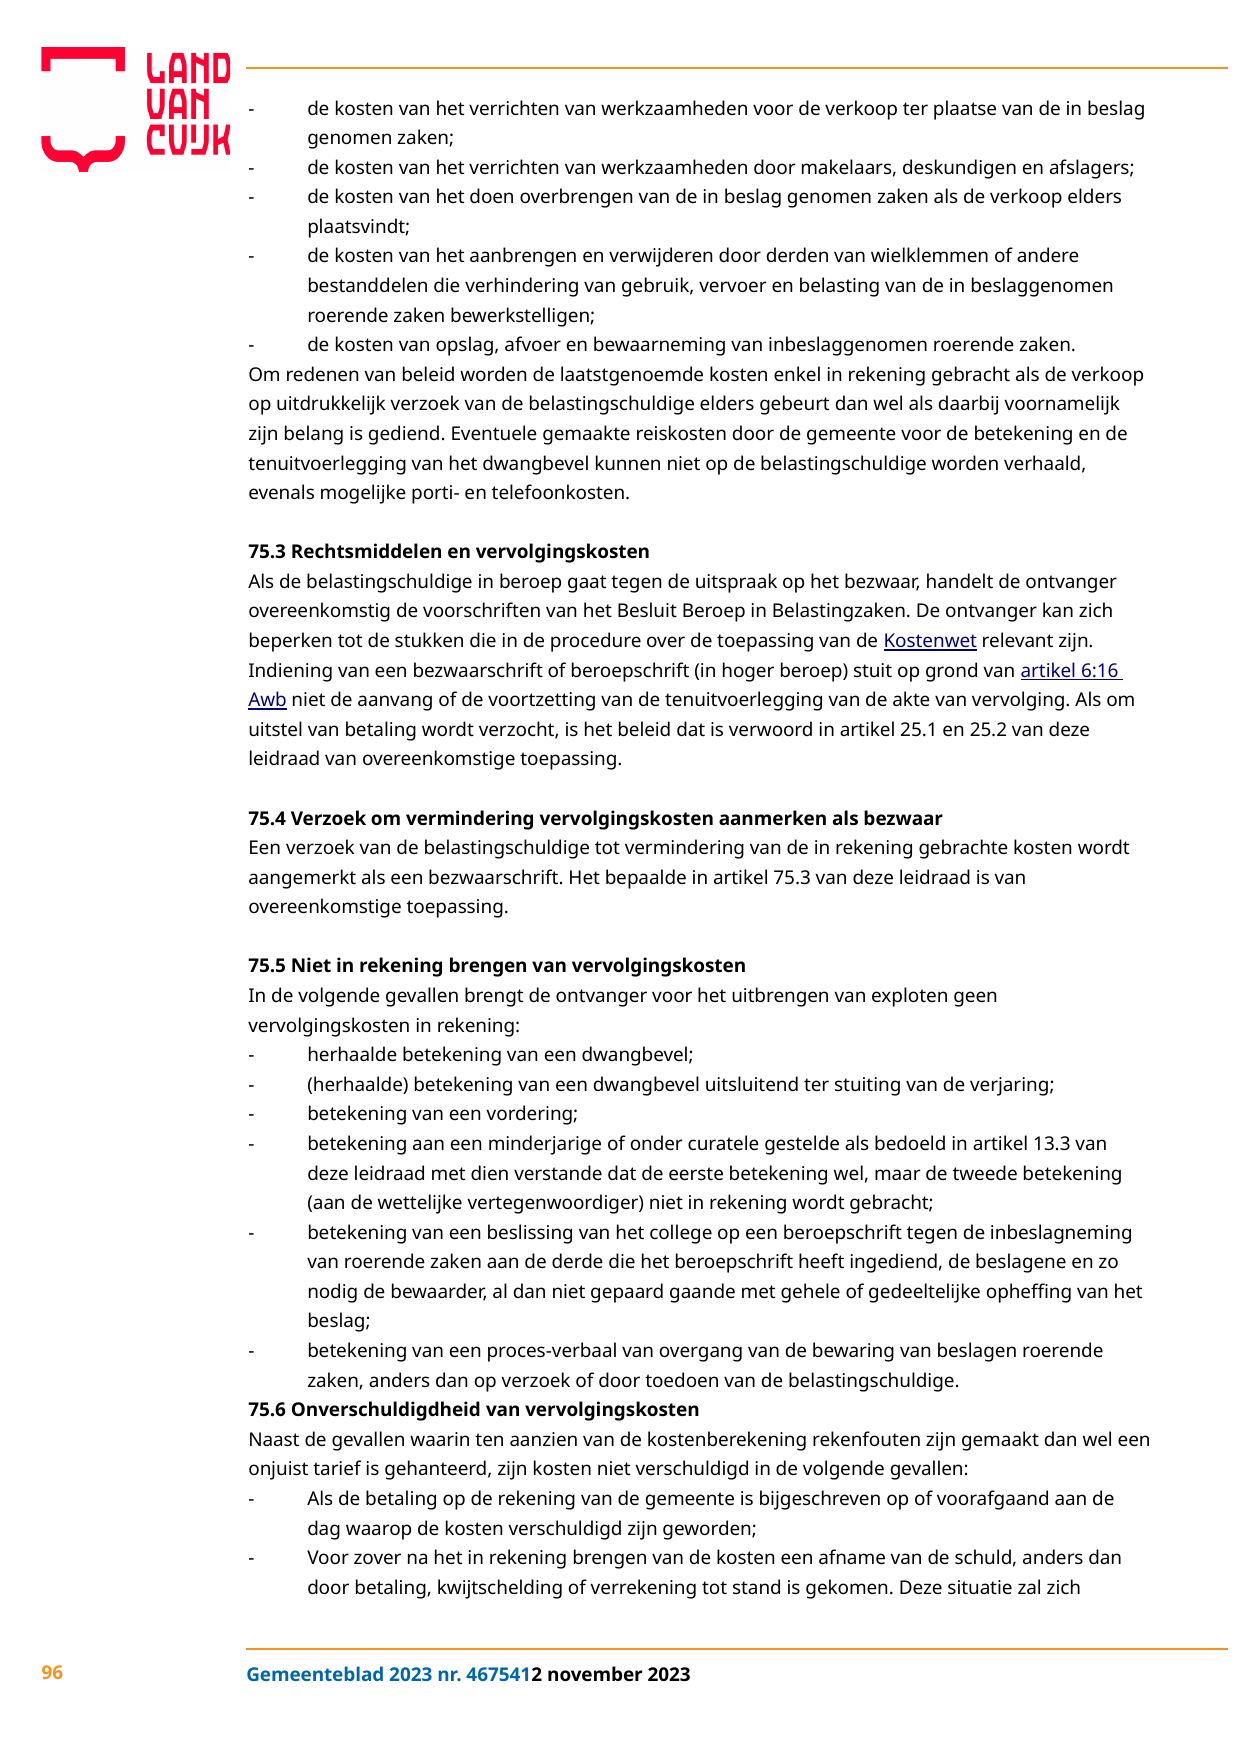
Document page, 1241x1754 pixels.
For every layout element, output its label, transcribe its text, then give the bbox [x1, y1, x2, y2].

text 75.4 Verzoek om vermindering vervolgingskosten aanmerken als bezwaar [248, 805, 1152, 831]
text Een verzoek van de belastingschuldige tot vermindering van de in rekening gebrachte kosten wordt aangemerkt als een bezwaarschrift. Het bepaalde in artikel 75.3 van deze leidraad is van overeenkomstige toepassing. [248, 834, 1152, 919]
text Naast de gevallen waarin ten aanzien van de kostenberekening rekenfouten zijn gemaakt dan wel een onjuist tarief is gehanteerd, zijn kosten niet verschuldigd in de volgende gevallen: [248, 1426, 1152, 1481]
list betekening aan een minderjarige of onder curatele gestelde als bedoeld in artikel 13.3 van deze leidraad met dien verstande dat de eerste betekening wel, maar de tweede betekening (aan de wettelijke vertegenwoordiger) niet in rekening wordt gebracht; [248, 1130, 1152, 1215]
text 75.6 Onverschuldigdheid van vervolgingskosten [248, 1396, 1152, 1422]
list betekening van een vordering; [248, 1101, 1152, 1126]
list de kosten van opslag, afvoer en bewaarneming van inbeslaggenomen roerende zaken. [248, 331, 1152, 357]
list de kosten van het aanbrengen en verwijderen door derden van wielklemmen of andere bestanddelen die verhindering van gebruik, vervoer en belasting van de in beslaggenomen roerende zaken bewerkstelligen; [248, 243, 1152, 328]
text In de volgende gevallen brengt de ontvanger voor het uitbrengen van exploten geen vervolgingskosten in rekening: [248, 982, 1152, 1038]
list de kosten van het doen overbrengen van de in beslag genomen zaken als de verkoop elders plaatsvindt; [248, 183, 1152, 239]
text Indiening van een bezwaarschrift of beroepschrift (in hoger beroep) stuit op grond van artikel 6:16 Awb niet de aanvang of de voortzetting van de tenuitvoerlegging van de akte van vervolging. Als om uitstel van betaling wordt verzocht, is het beleid dat is verwoord in artikel 25.1 en 25.2 van deze leidraad van overeenkomstige toepassing. [248, 657, 1152, 771]
list herhaalde betekening van een dwangbevel; [248, 1041, 1152, 1067]
text 75.3 Rechtsmiddelen en vervolgingskosten [248, 538, 1152, 564]
list betekening van een proces-verbaal van overgang van de bewaring van beslagen roerende zaken, anders dan op verzoek of door toedoen van de belastingschuldige. [248, 1337, 1152, 1393]
list de kosten van het verrichten van werkzaamheden door makelaars, deskundigen en afslagers; [248, 154, 1152, 180]
text 75.5 Niet in rekening brengen van vervolgingskosten [248, 953, 1152, 978]
list betekening van een beslissing van het college op een beroepschrift tegen de inbeslagneming van roerende zaken aan de derde die het beroepschrift heeft ingediend, de beslagene en zo nodig de bewaarder, al dan niet gepaard gaande met gehele of gedeeltelijke opheffing van het beslag; [248, 1219, 1152, 1333]
list Als de betaling op de rekening van de gemeente is bijgeschreven op of voorafgaand aan de dag waarop de kosten verschuldigd zijn geworden; [248, 1485, 1152, 1541]
picture [41, 47, 231, 172]
text Als de belastingschuldige in beroep gaat tegen de uitspraak op het bezwaar, handelt de ontvanger overeenkomstig de voorschriften van het Besluit Beroep in Belastingzaken. De ontvanger kan zich beperken tot de stukken die in de procedure over de toepassing van de Kostenwet relevant zijn. [248, 568, 1152, 653]
text Om redenen van beleid worden de laatstgenoemde kosten enkel in rekening gebracht als de verkoop op uitdrukkelijk verzoek van de belastingschuldige elders gebeurt dan wel als daarbij voornamelijk zijn belang is gediend. Eventuele gemaakte reiskosten door de gemeente voor de betekening en de tenuitvoerlegging van het dwangbevel kunnen niet op de belastingschuldige worden verhaald, evenals mogelijke porti- en telefoonkosten. [248, 361, 1152, 505]
list (herhaalde) betekening van een dwangbevel uitsluitend ter stuiting van de verjaring; [248, 1071, 1152, 1097]
list Voor zover na het in rekening brengen van de kosten een afname van de schuld, anders dan door betaling, kwijtschelding of verrekening tot stand is gekomen. Deze situatie zal zich [248, 1544, 1152, 1600]
list de kosten van het verrichten van werkzaamheden voor de verkoop ter plaatse van de in beslag genomen zaken; [248, 95, 1152, 150]
